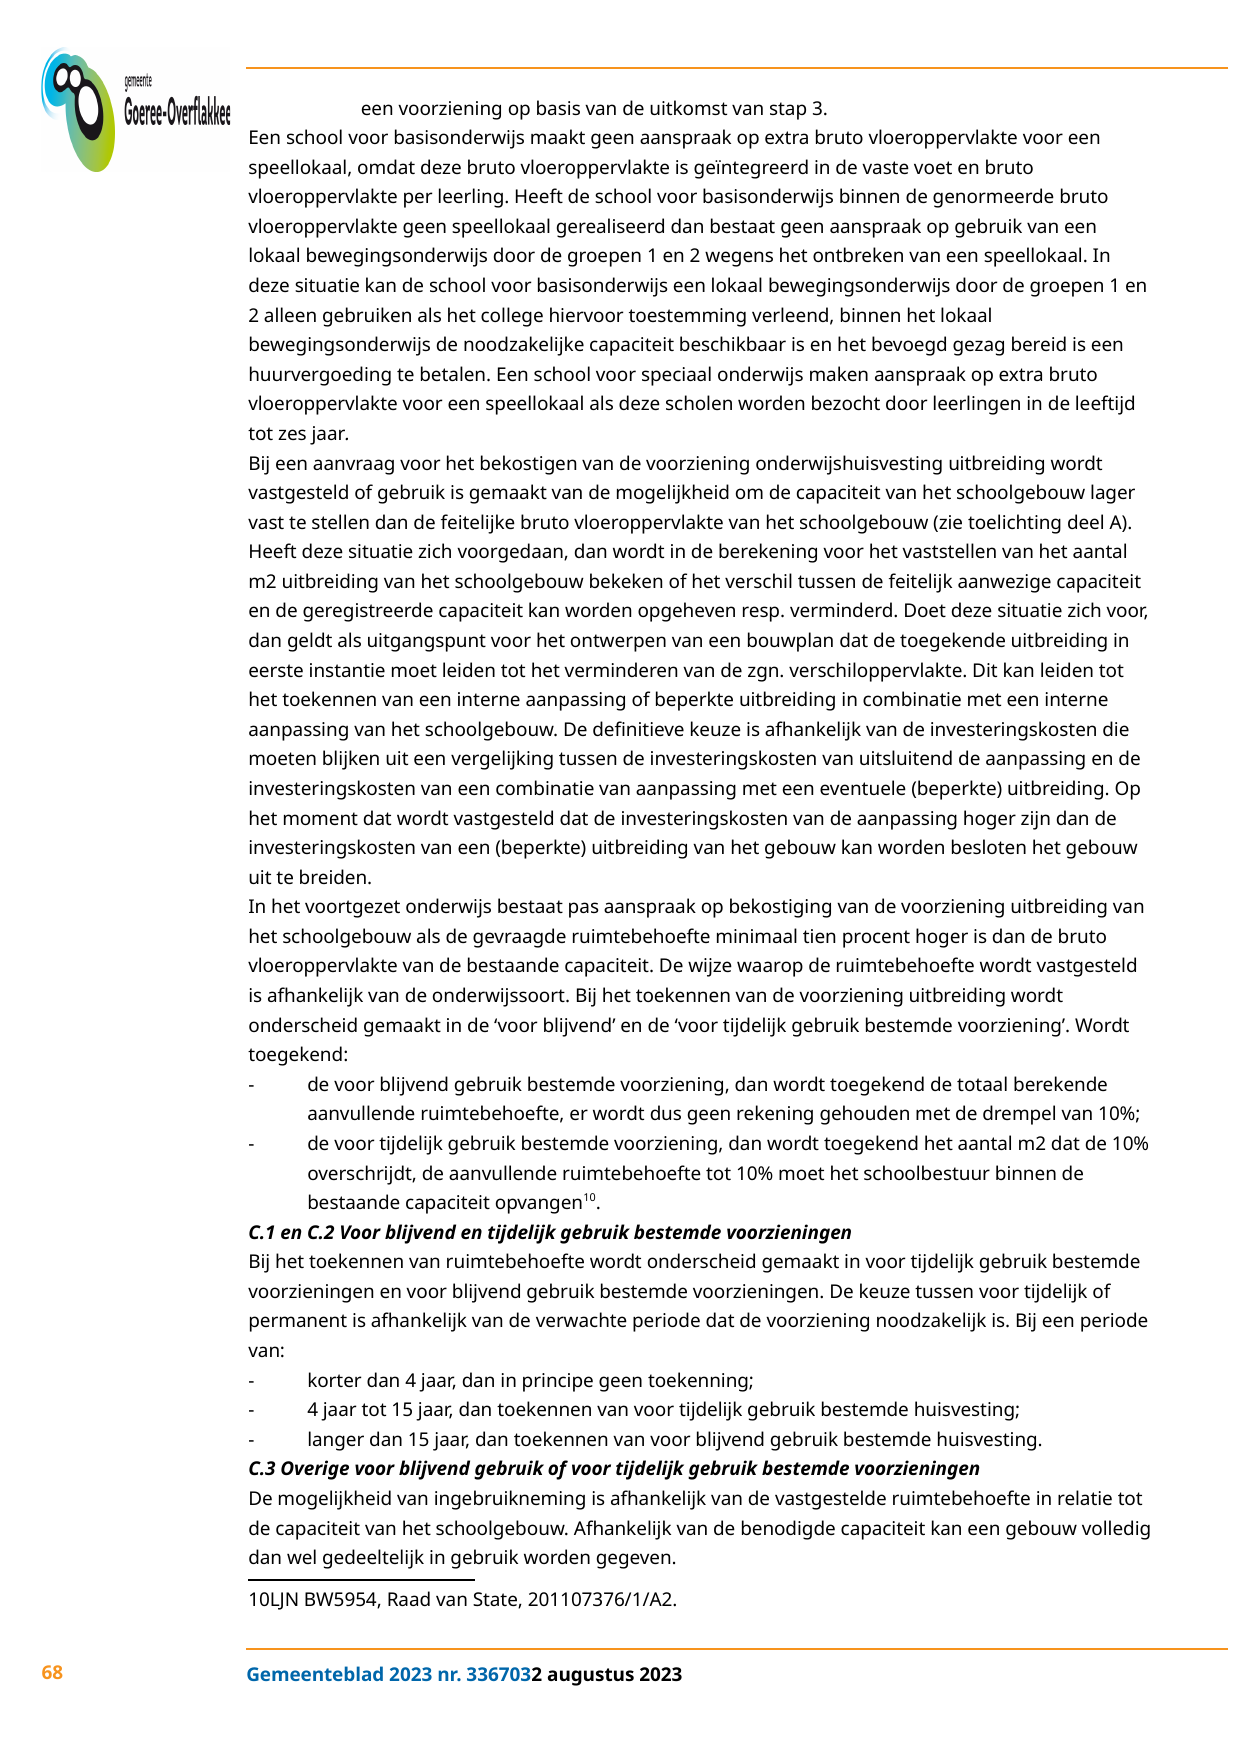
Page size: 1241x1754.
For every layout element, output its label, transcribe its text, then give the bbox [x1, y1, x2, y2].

picture [41, 47, 231, 172]
text De mogelijkheid van ingebruikneming is afhankelijk van de vastgestelde ruimtebehoefte in relatie tot de capaciteit van het schoolgebouw. Afhankelijk van de benodigde capaciteit kan een gebouw volledig dan wel gedeeltelijk in gebruik worden gegeven. [248, 1485, 1152, 1570]
list een voorziening op basis van de uitkomst van stap 3. [323, 95, 1152, 121]
text C.3 Overige voor blijvend gebruik of voor tijdelijk gebruik bestemde voorzieningen [248, 1456, 1152, 1481]
list 4 jaar tot 15 jaar, dan toekennen van voor tijdelijk gebruik bestemde huisvesting; [248, 1396, 1152, 1422]
text Een school voor basisonderwijs maakt geen aanspraak op extra bruto vloeroppervlakte voor een speellokaal, omdat deze bruto vloeroppervlakte is geïntegreerd in de vaste voet en bruto vloeroppervlakte per leerling. Heeft de school voor basisonderwijs binnen de genormeerde bruto vloeroppervlakte geen speellokaal gerealiseerd dan bestaat geen aanspraak op gebruik van een lokaal bewegingsonderwijs door de groepen 1 en 2 wegens het ontbreken van een speellokaal. In deze situatie kan de school voor basisonderwijs een lokaal bewegingsonderwijs door de groepen 1 en 2 alleen gebruiken als het college hiervoor toestemming verleend, binnen het lokaal bewegingsonderwijs de noodzakelijke capaciteit beschikbaar is en het bevoegd gezag bereid is een huurvergoeding te betalen. Een school voor speciaal onderwijs maken aanspraak op extra bruto vloeroppervlakte voor een speellokaal als deze scholen worden bezocht door leerlingen in de leeftijd tot zes jaar. [248, 124, 1152, 446]
list de voor tijdelijk gebruik bestemde voorziening, dan wordt toegekend het aantal m2 dat de 10% overschrijdt, de aanvullende ruimtebehoefte tot 10% moet het schoolbestuur binnen de bestaande capaciteit opvangen. [248, 1130, 1152, 1215]
list langer dan 15 jaar, dan toekennen van voor blijvend gebruik bestemde huisvesting. [248, 1426, 1152, 1452]
text In het voortgezet onderwijs bestaat pas aanspraak op bekostiging van de voorziening uitbreiding van het schoolgebouw als de gevraagde ruimtebehoefte minimaal tien procent hoger is dan de bruto vloeroppervlakte van de bestaande capaciteit. De wijze waarop de ruimtebehoefte wordt vastgesteld is afhankelijk van de onderwijssoort. Bij het toekennen van de voorziening uitbreiding wordt onderscheid gemaakt in de ‘voor blijvend’ en de ‘voor tijdelijk gebruik bestemde voorziening’. Wordt toegekend: [248, 893, 1152, 1067]
list korter dan 4 jaar, dan in principe geen toekenning; [248, 1367, 1152, 1393]
text Bij het toekennen van ruimtebehoefte wordt onderscheid gemaakt in voor tijdelijk gebruik bestemde voorzieningen en voor blijvend gebruik bestemde voorzieningen. De keuze tussen voor tijdelijk of permanent is afhankelijk van de verwachte periode dat de voorziening noodzakelijk is. Bij een periode van: [248, 1248, 1152, 1363]
text Bij een aanvraag voor het bekostigen van de voorziening onderwijshuisvesting uitbreiding wordt vastgesteld of gebruik is gemaakt van de mogelijkheid om de capaciteit van het schoolgebouw lager vast te stellen dan de feitelijke bruto vloeroppervlakte van het schoolgebouw (zie toelichting deel A). Heeft deze situatie zich voorgedaan, dan wordt in de berekening voor het vaststellen van het aantal m2 uitbreiding van het schoolgebouw bekeken of het verschil tussen de feitelijk aanwezige capaciteit en de geregistreerde capaciteit kan worden opgeheven resp. verminderd. Doet deze situatie zich voor, dan geldt als uitgangspunt voor het ontwerpen van een bouwplan dat de toegekende uitbreiding in eerste instantie moet leiden tot het verminderen van de zgn. verschiloppervlakte. Dit kan leiden tot het toekennen van een interne aanpassing of beperkte uitbreiding in combinatie met een interne aanpassing van het schoolgebouw. De definitieve keuze is afhankelijk van de investeringskosten die moeten blijken uit een vergelijking tussen de investeringskosten van uitsluitend de aanpassing en de investeringskosten van een combinatie van aanpassing met een eventuele (beperkte) uitbreiding. Op het moment dat wordt vastgesteld dat de investeringskosten van de aanpassing hoger zijn dan de investeringskosten van een (beperkte) uitbreiding van het gebouw kan worden besloten het gebouw uit te breiden. [248, 450, 1152, 890]
text C.1 en C.2 Voor blijvend en tijdelijk gebruik bestemde voorzieningen [248, 1219, 1152, 1245]
list LJN BW5954, Raad van State, 201107376/1/A2. [248, 1586, 1152, 1612]
list de voor blijvend gebruik bestemde voorziening, dan wordt toegekend de totaal berekende aanvullende ruimtebehoefte, er wordt dus geen rekening gehouden met de drempel van 10%; [248, 1071, 1152, 1126]
